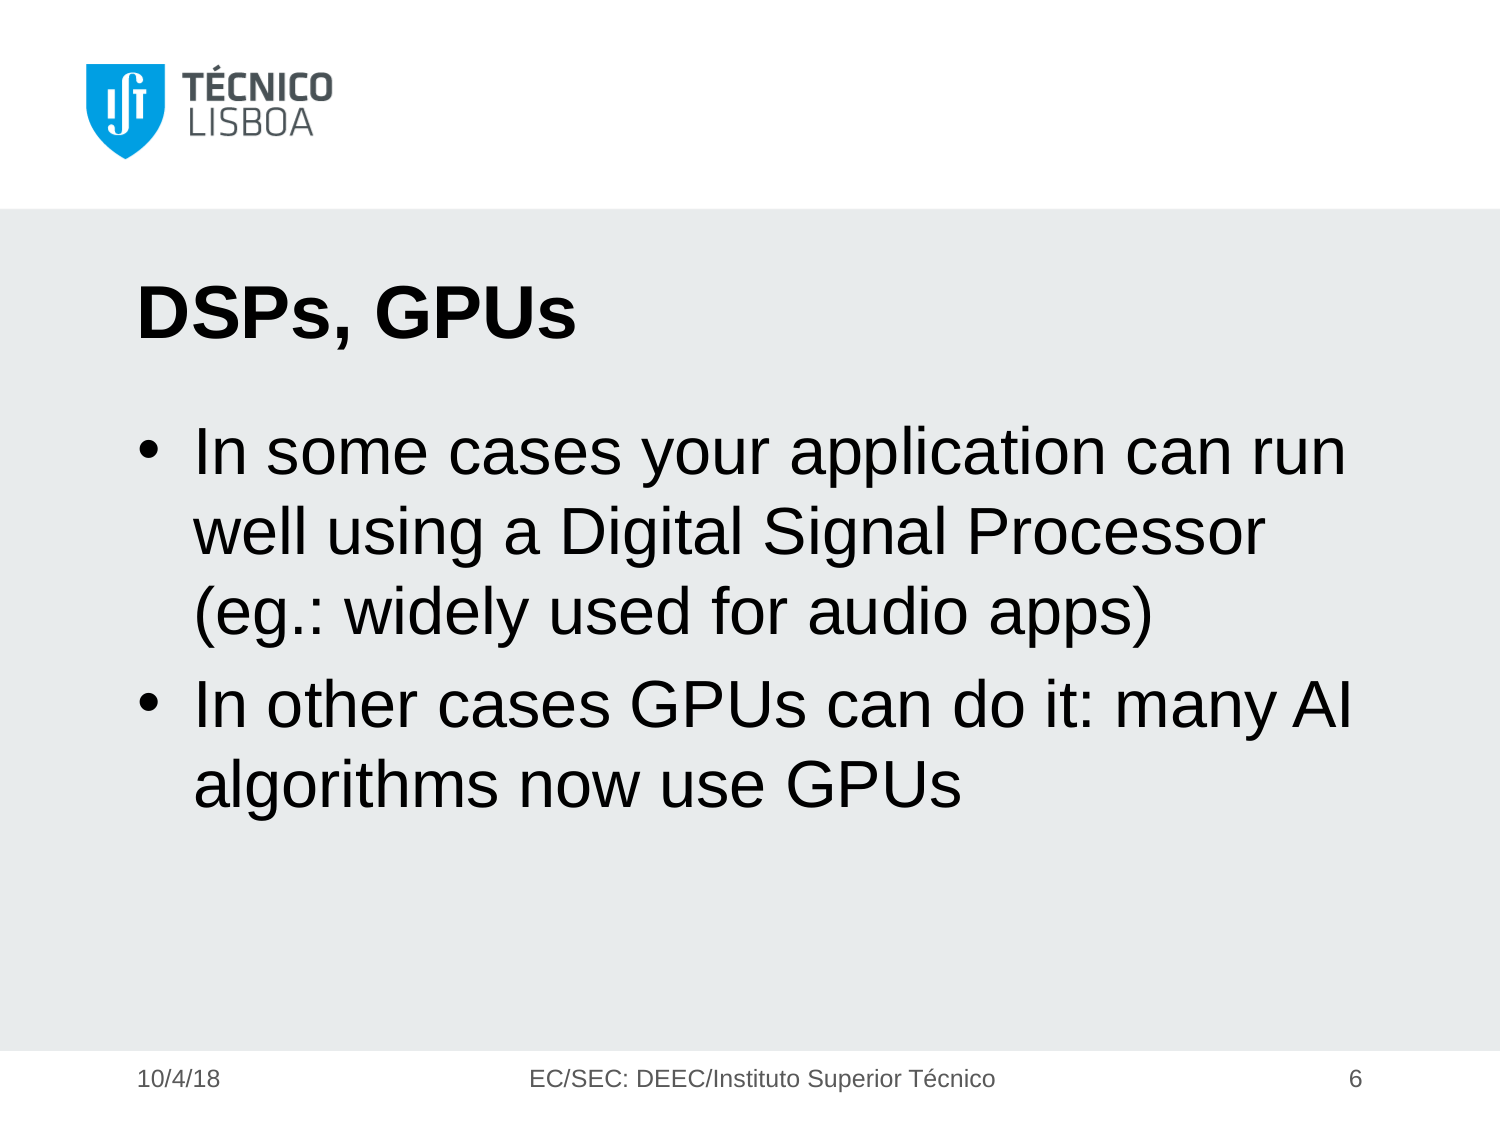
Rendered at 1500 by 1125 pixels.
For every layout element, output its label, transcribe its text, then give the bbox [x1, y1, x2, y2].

slide_number [1077, 1052, 1378, 1103]
list In some cases your application can run well using a Digital Signal Processor (eg.: widely used for audio apps) In other cases GPUs can do it: many AI algorithms now use GPUs [121, 400, 1378, 1005]
footer EC/SEC: DEEC/Instituto Superior Técnico [512, 1052, 1021, 1103]
title DSPs, GPUs [121, 237, 1378, 381]
picture [0, 0, 1500, 1125]
slide_number 10/4/18 [121, 1052, 425, 1103]
